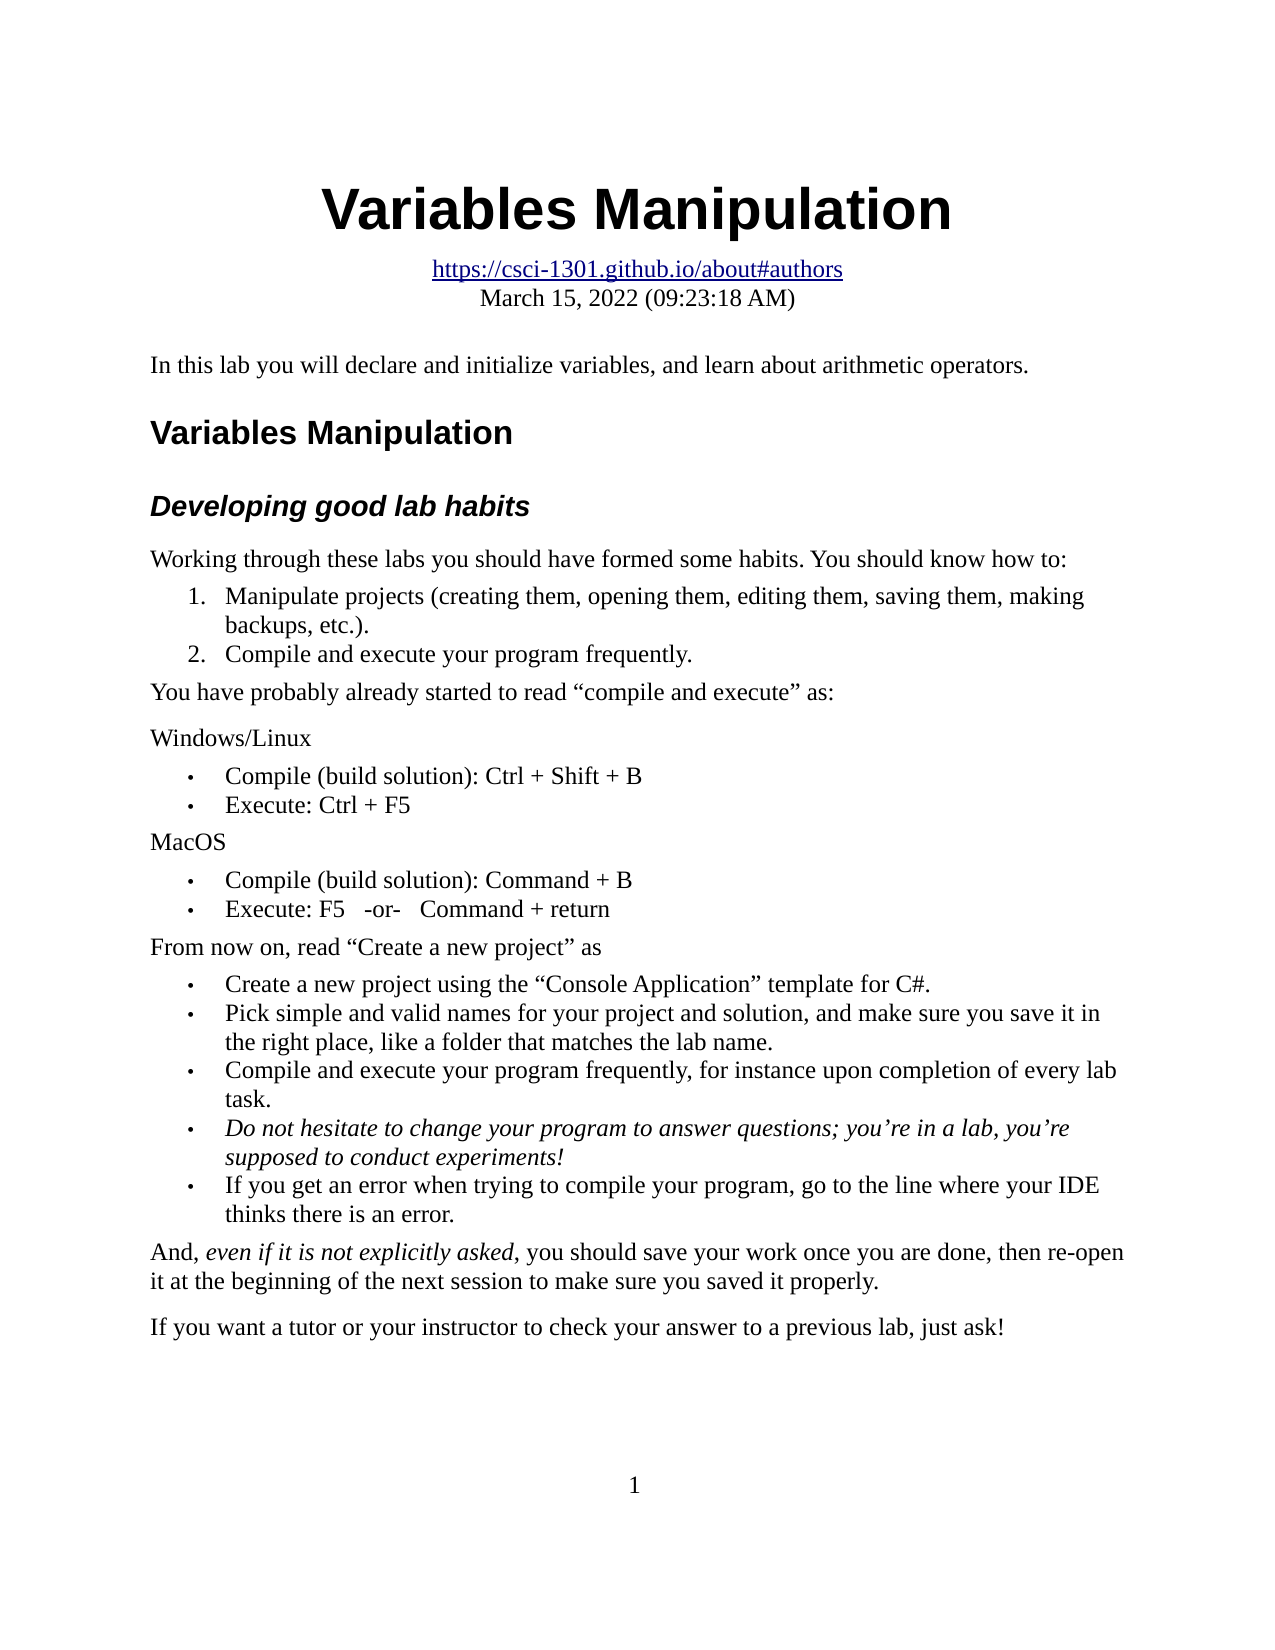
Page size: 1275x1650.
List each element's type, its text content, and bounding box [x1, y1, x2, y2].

title Variables Manipulation [150, 175, 1125, 242]
list Compile and execute your program frequently. [187, 639, 1125, 668]
subtitle Variables Manipulation [150, 412, 1125, 451]
text In this lab you will declare and initialize variables, and learn about arithmetic operators. [150, 350, 1125, 378]
list Manipulate projects (creating them, opening them, editing them, saving them, making backups, etc.). [187, 581, 1125, 639]
text You have probably already started to read “compile and execute” as: [150, 677, 1125, 705]
list If you get an error when trying to compile your program, go to the line where your IDE thinks there is an error. [187, 1171, 1125, 1228]
list Compile and execute your program frequently, for instance upon completion of every lab task. [187, 1056, 1125, 1113]
list Pick simple and valid names for your project and solution, and make sure you save it in the right place, like a folder that matches the lab name. [187, 998, 1125, 1056]
text MacOS [150, 827, 1125, 856]
subtitle Developing good lab habits [150, 489, 1125, 522]
list Do not hesitate to change your program to answer questions; you’re in a lab, you’re supposed to conduct experiments! [187, 1113, 1125, 1171]
text If you want a tutor or your instructor to check your answer to a previous lab, just ask! [150, 1312, 1125, 1341]
list Execute: Ctrl + F5 [187, 790, 1125, 818]
text Windows/Linux [150, 723, 1125, 752]
list Compile (build solution): Command + B [187, 865, 1125, 894]
text March 15, 2022 (09:23:18 AM) [150, 283, 1125, 312]
list Create a new project using the “Console Application” template for C#. [187, 969, 1125, 998]
text https://csci-1301.github.io/about#authors [150, 254, 1125, 283]
list Compile (build solution): Ctrl + Shift + B [187, 761, 1125, 790]
text Working through these labs you should have formed some habits. You should know how to: [150, 544, 1125, 572]
list Execute: F5 -or- Command + return [187, 894, 1125, 923]
text And, even if it is not explicitly asked, you should save your work once you are done, then re-open it at the beginning of the next session to make sure you saved it properly. [150, 1237, 1125, 1294]
text From now on, read “Create a new project” as [150, 932, 1125, 960]
